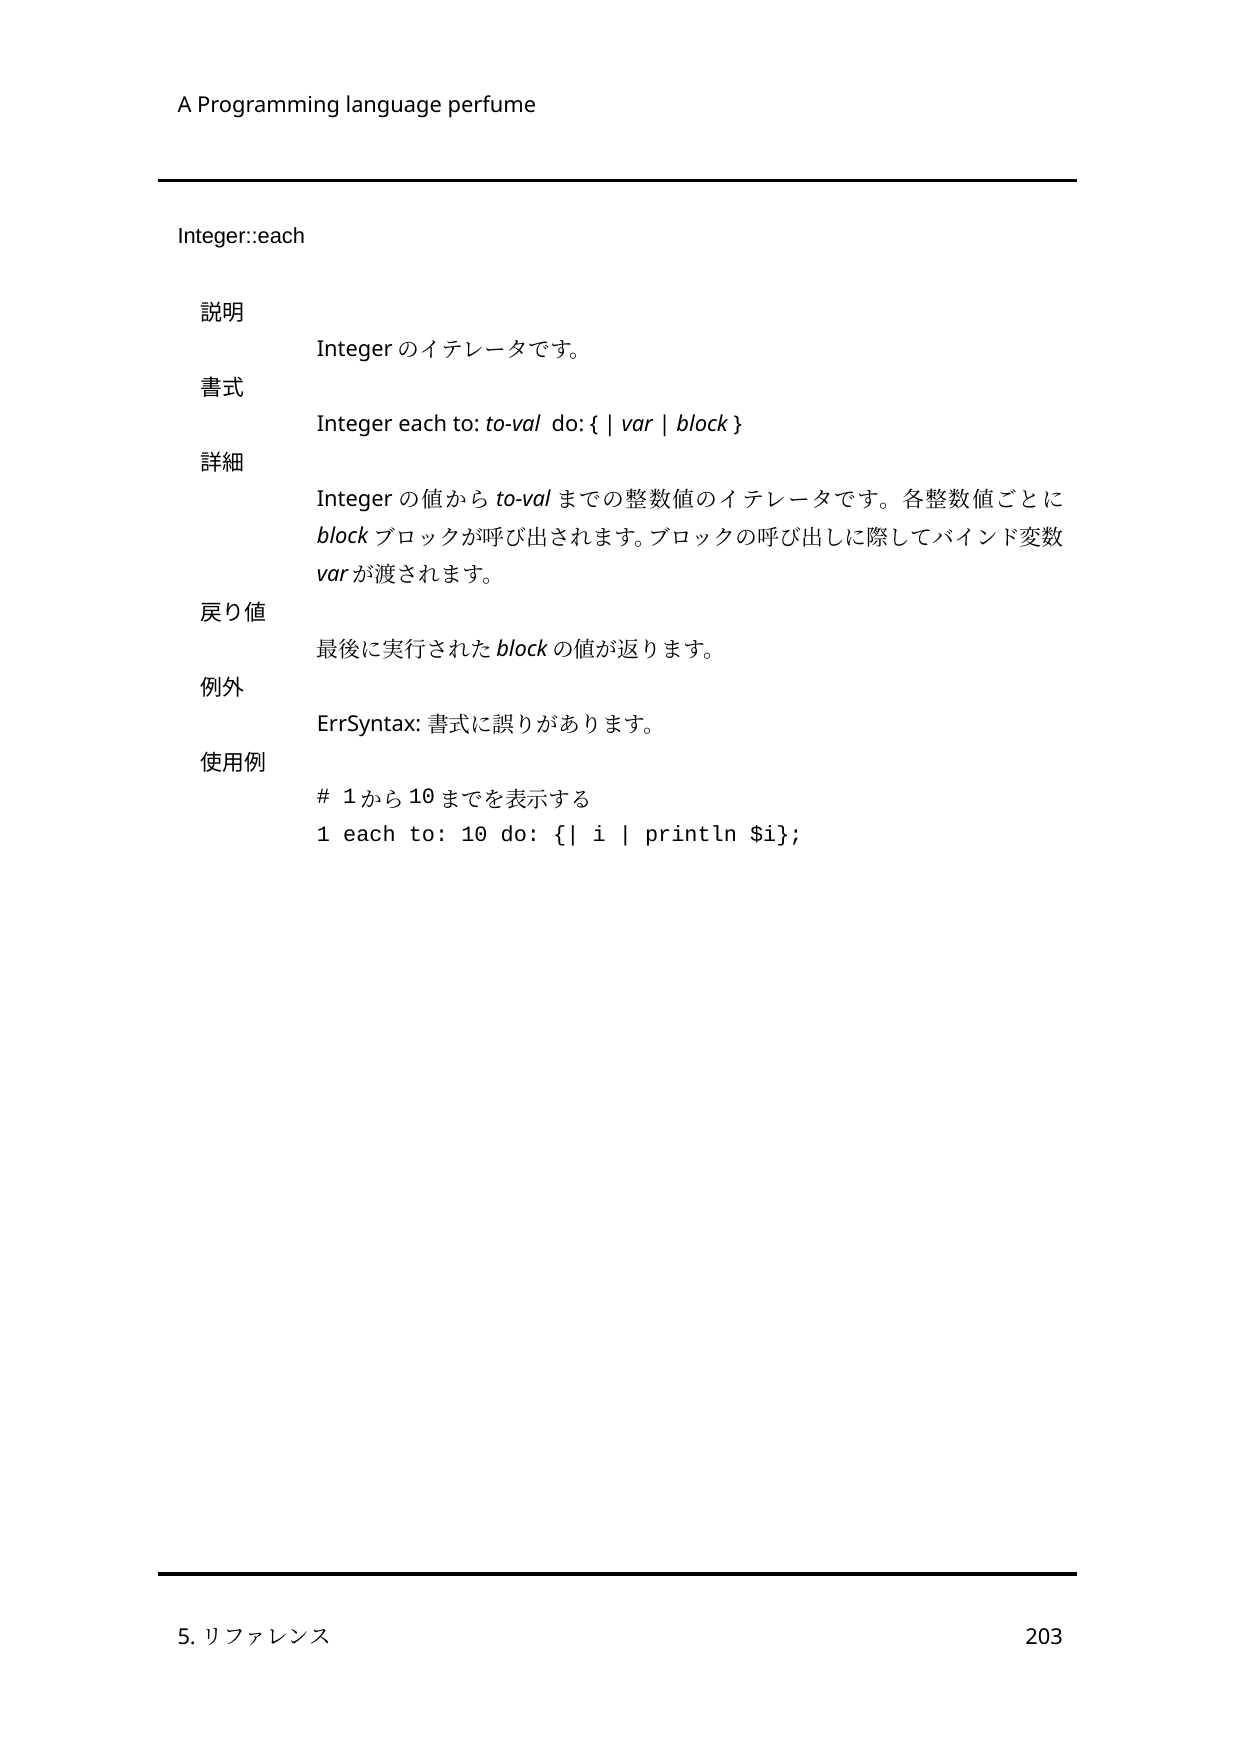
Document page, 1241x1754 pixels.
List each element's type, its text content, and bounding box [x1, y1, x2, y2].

table_cell 戻り値 [200, 592, 317, 667]
table_cell # 1から10までを表示する 1 each to: 10 do: {| i | println $i}; [317, 742, 1063, 854]
table_header 説明 [200, 292, 317, 367]
table_cell 例外 [200, 667, 317, 742]
table_cell 最後に実行されたblockの値が返ります。 [317, 592, 1063, 667]
table_cell Integerの値からto-valまでの整数値のイテレータです。各整数値ごとに block ブロックが呼び出されます。ブロックの呼び出しに際してバインド変数varが渡されます。 [317, 442, 1063, 592]
table_cell 書式 [200, 367, 317, 442]
table_cell ErrSyntax: 書式に誤りがあります。 [317, 667, 1063, 742]
table_cell 詳細 [200, 442, 317, 592]
table_cell Integer each to: to-val do: { | var | block } [317, 367, 1063, 442]
table_header Integerのイテレータです。 [317, 292, 1063, 367]
table_cell 使用例 [200, 742, 317, 854]
subtitle Integer::each [177, 217, 1063, 254]
